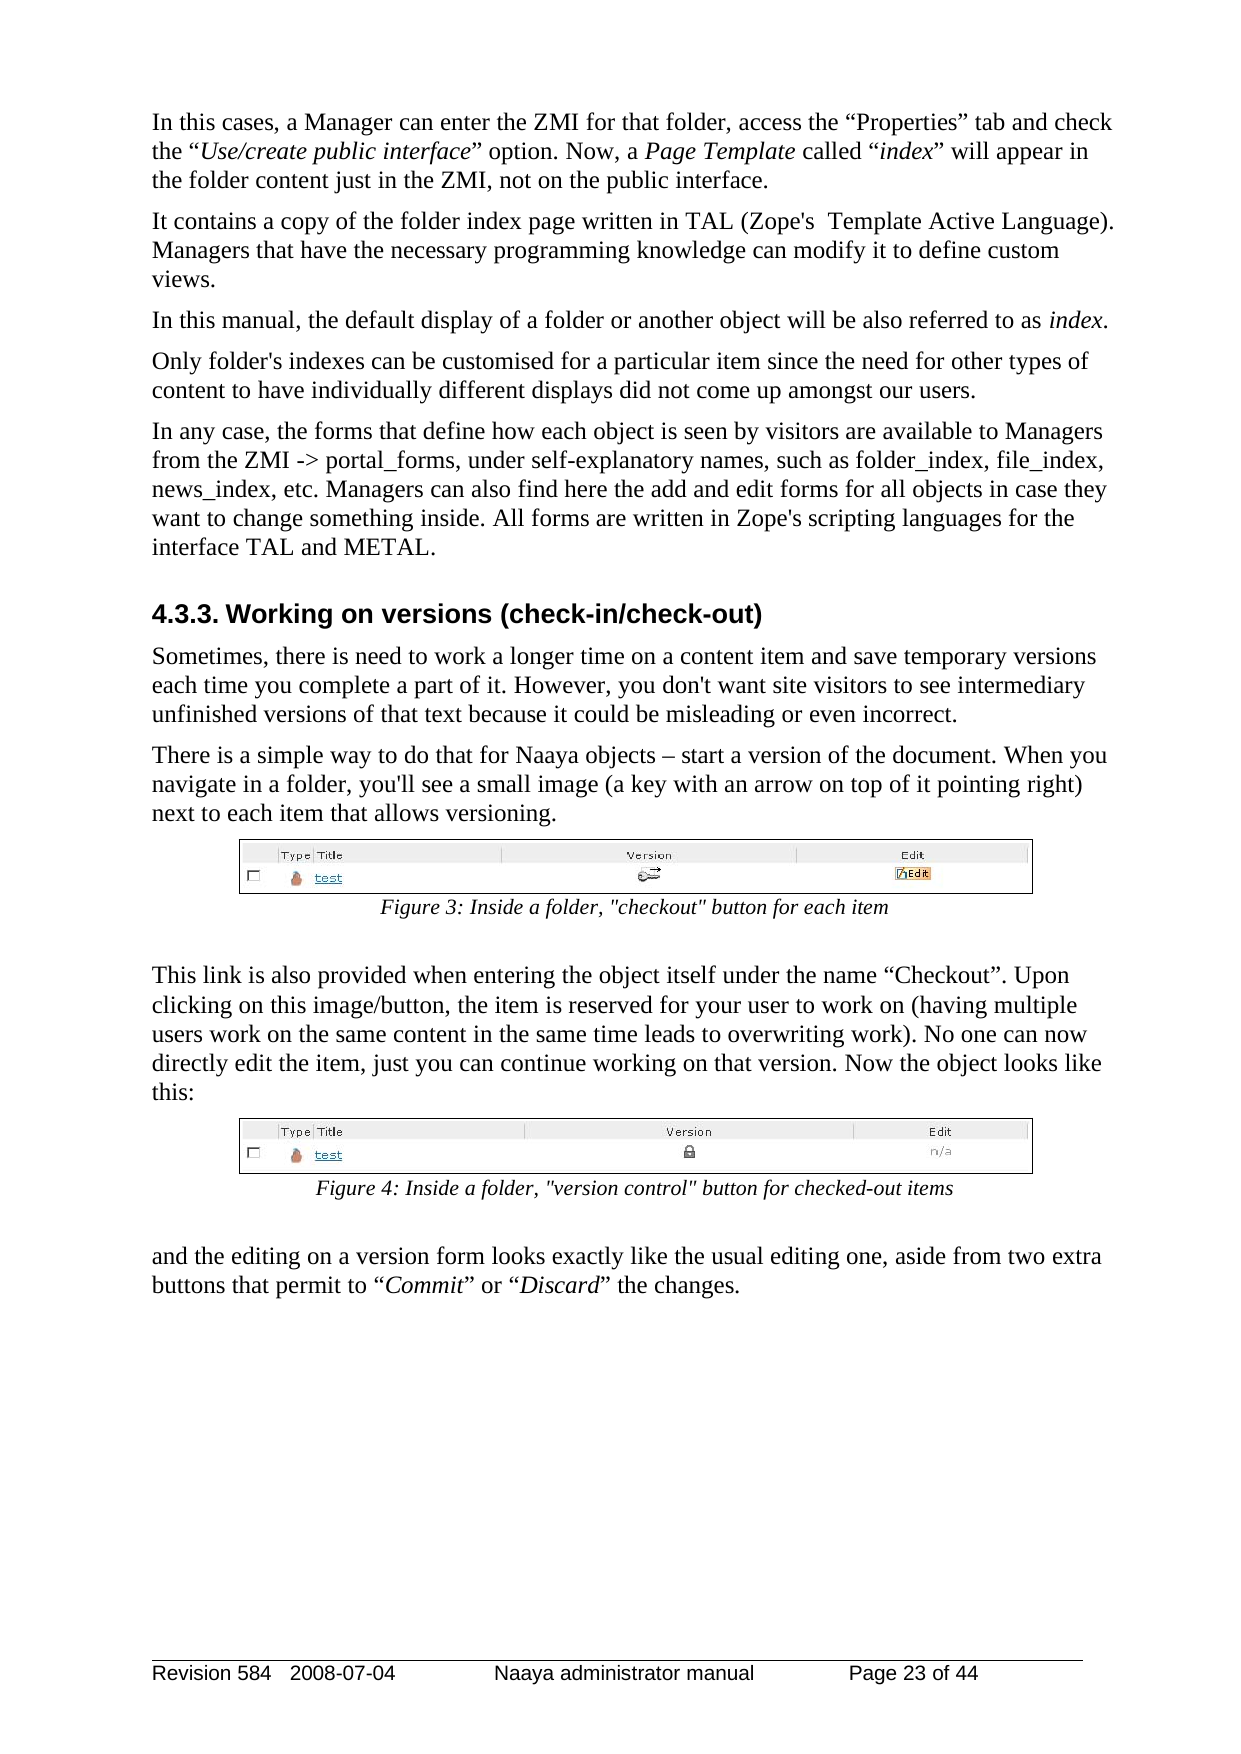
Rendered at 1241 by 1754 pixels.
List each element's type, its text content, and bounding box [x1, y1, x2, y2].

text In any case, the forms that define how each object is seen by visitors are available to Managers from the ZMI -> portal_forms, under self-explanatory names, such as folder_index, file_index, news_index, etc. Managers can also find here the add and edit forms for all objects in case they want to change something inside. All forms are written in Zope's scripting languages for the interface TAL and METAL. [152, 416, 1120, 561]
picture [242, 843, 1030, 890]
text It contains a copy of the folder index page written in TAL (Zope's Template Active Language). Managers that have the necessary programming knowledge can modify it to define custom views. [152, 206, 1120, 293]
text In this manual, the default display of a folder or another object will be also referred to as index. [152, 305, 1120, 334]
picture [242, 1121, 1030, 1171]
text This link is also provided when entering the object itself under the name “Checkout”. Upon clicking on this image/button, the item is reserved for your user to work on (having multiple users work on the same content in the same time leads to overwriting work). No one can now directly edit the item, just you can continue working on that version. Now the object looks like this: [152, 960, 1120, 1106]
text There is a simple way to do that for Naaya objects – start a version of the document. When you navigate in a folder, you'll see a small image (a key with an arrow on top of it pointing right) next to each item that allows versioning. [152, 740, 1120, 827]
text Only folder's indexes can be customised for a particular item since the need for other types of content to have individually different displays did not come up amongst our users. [152, 346, 1120, 404]
text Figure 4: Inside a folder, "version control" button for checked-out items [238, 1119, 1033, 1200]
text In this cases, a Manager can enter the ZMI for that folder, access the “Properties” tab and check the “Use/create public interface” option. Now, a Page Template called “index” will appear in the folder content just in the ZMI, not on the public interface. [152, 107, 1120, 194]
text Sometimes, there is need to work a longer time on a content item and save temporary versions each time you complete a part of it. However, you don't want site visitors to see intermediary unfinished versions of that text because it could be misleading or even incorrect. [152, 641, 1120, 728]
text and the editing on a version form looks exactly like the usual editing one, aside from two extra buttons that permit to “Commit” or “Discard” the changes. [152, 1241, 1120, 1299]
subtitle Working on versions (check-in/check-out) [152, 598, 1120, 629]
text Figure 3: Inside a folder, "checkout" button for each item [238, 840, 1033, 919]
